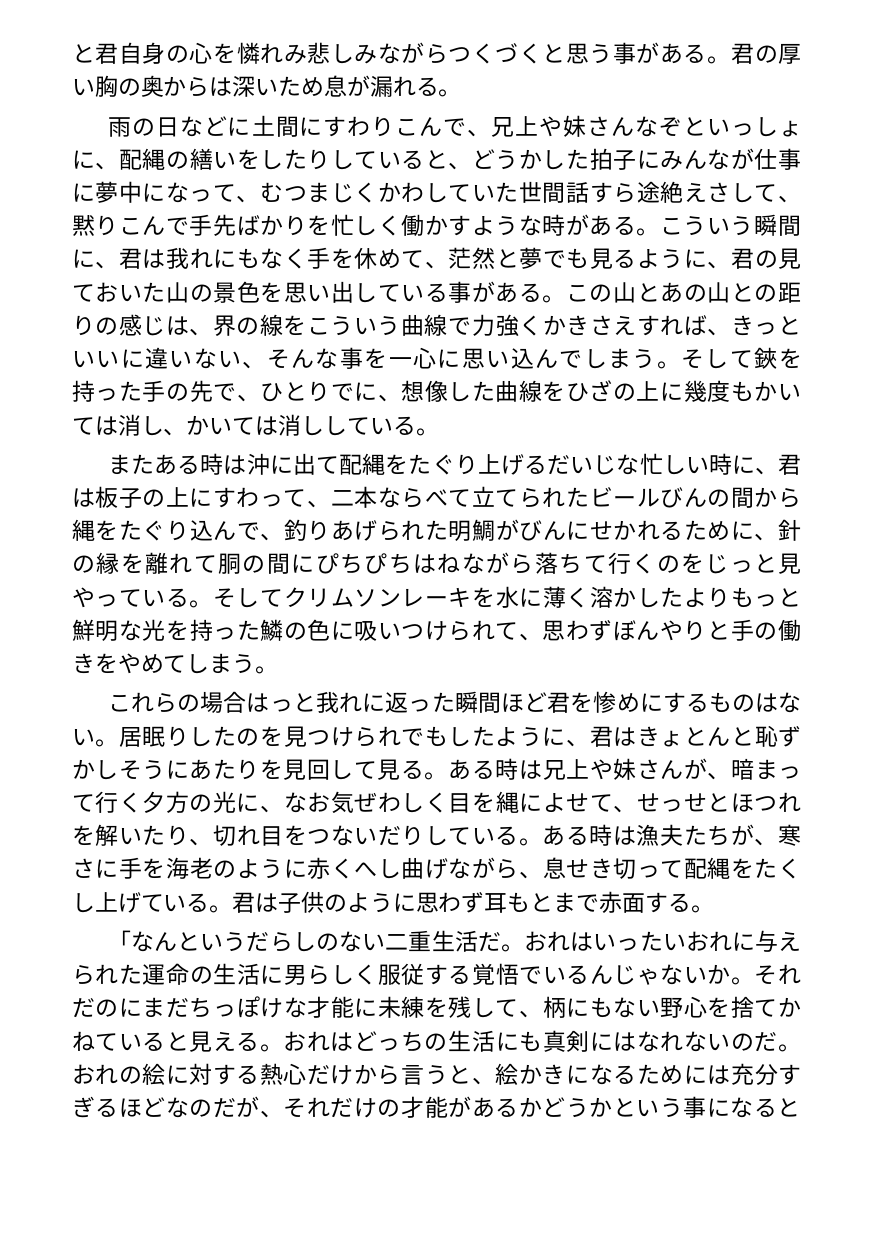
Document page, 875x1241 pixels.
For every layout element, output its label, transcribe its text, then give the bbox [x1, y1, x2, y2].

text 「なんというだらしのない二重生活だ。おれはいったいおれに与えられた運命の生活に男らしく服従する覚悟でいるんじゃないか。それだのにまだちっぽけな才能に未練を残して、柄にもない野心を捨てかねていると見える。おれはどっちの生活にも真剣にはなれないのだ。おれの絵に対する熱心だけから言うと、絵かきになるためには充分すぎるほどなのだが、それだけの才能があるかどうかという事になると [72, 924, 802, 1123]
text またある時は沖に出て配縄をたぐり上げるだいじな忙しい時に、君は板子の上にすわって、二本ならべて立てられたビールびんの間から縄をたぐり込んで、釣りあげられた明鯛がびんにせかれるために、針の縁を離れて胴の間にぴちぴちはねながら落ちて行くのをじっと見やっている。そしてクリムソンレーキを水に薄く溶かしたよりもっと鮮明な光を持った鱗の色に吸いつけられて、思わずぼんやりと手の働きをやめてしまう。 [72, 447, 802, 679]
text 雨の日などに土間にすわりこんで、兄上や妹さんなぞといっしょに、配縄の繕いをしたりしていると、どうかした拍子にみんなが仕事に夢中になって、むつまじくかわしていた世間話すら途絶えさして、黙りこんで手先ばかりを忙しく働かすような時がある。こういう瞬間に、君は我れにもなく手を休めて、茫然と夢でも見るように、君の見ておいた山の景色を思い出している事がある。この山とあの山との距りの感じは、界の線をこういう曲線で力強くかきさえすれば、きっといいに違いない、そんな事を一心に思い込んでしまう。そして鋏を持った手の先で、ひとりでに、想像した曲線をひざの上に幾度もかいては消し、かいては消ししている。 [72, 108, 802, 441]
text これらの場合はっと我れに返った瞬間ほど君を惨めにするものはない。居眠りしたのを見つけられでもしたように、君はきょとんと恥ずかしそうにあたりを見回して見る。ある時は兄上や妹さんが、暗まって行く夕方の光に、なお気ぜわしく目を縄によせて、せっせとほつれを解いたり、切れ目をつないだりしている。ある時は漁夫たちが、寒さに手を海老のように赤くへし曲げながら、息せき切って配縄をたくし上げている。君は子供のように思わず耳もとまで赤面する。 [72, 685, 802, 918]
text と君自身の心を憐れみ悲しみながらつくづくと思う事がある。君の厚い胸の奥からは深いため息が漏れる。 [72, 36, 802, 102]
